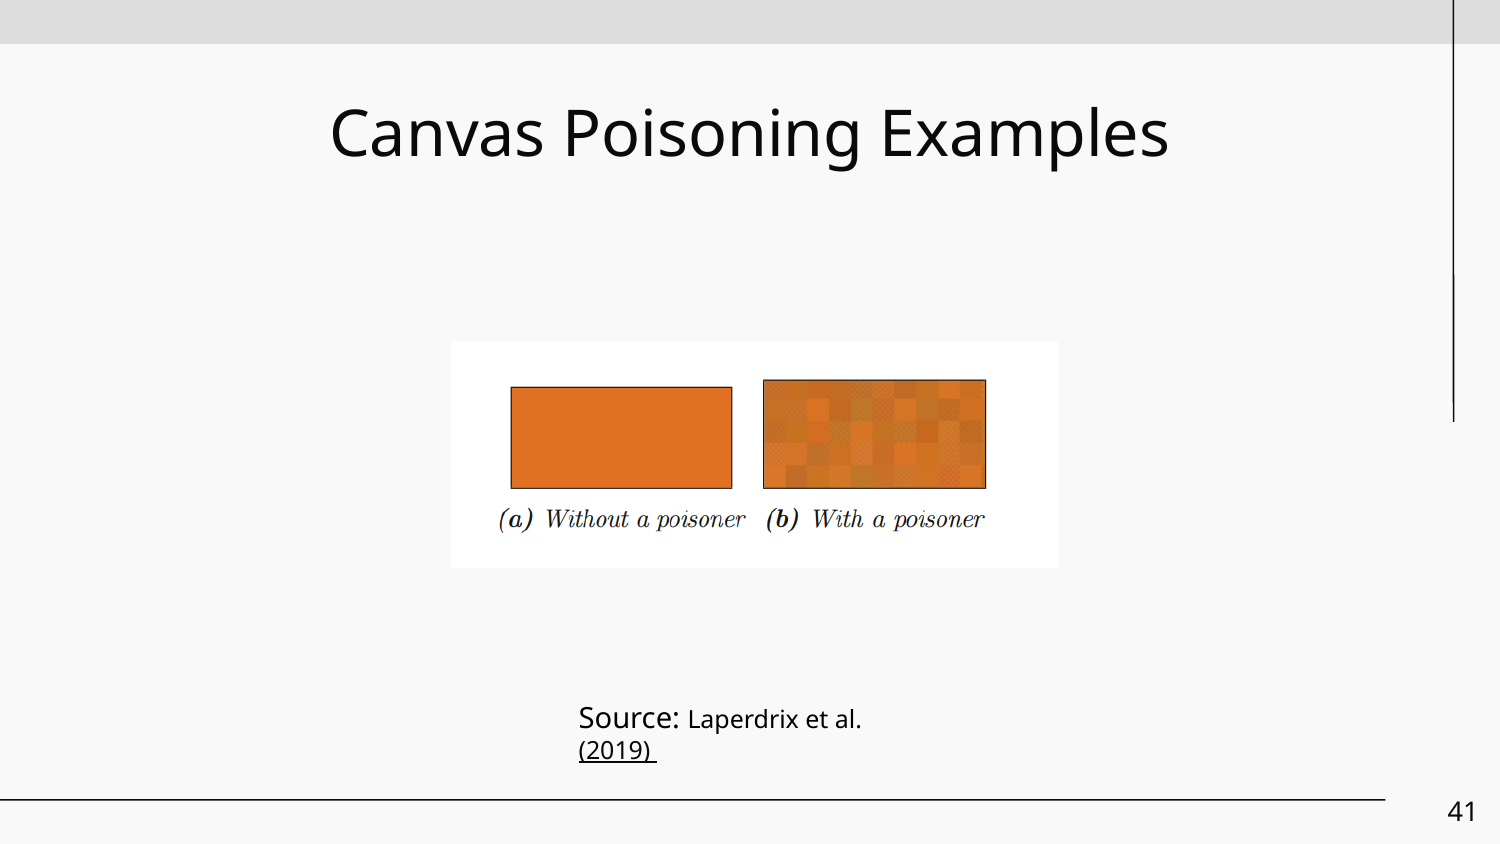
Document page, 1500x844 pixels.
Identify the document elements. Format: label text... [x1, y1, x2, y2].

text_box Source: Laperdrix et al. (2019) [563, 684, 946, 784]
picture [451, 341, 1058, 568]
title Canvas Poisoning Examples [116, 77, 1383, 168]
slide_number [1403, 779, 1494, 844]
